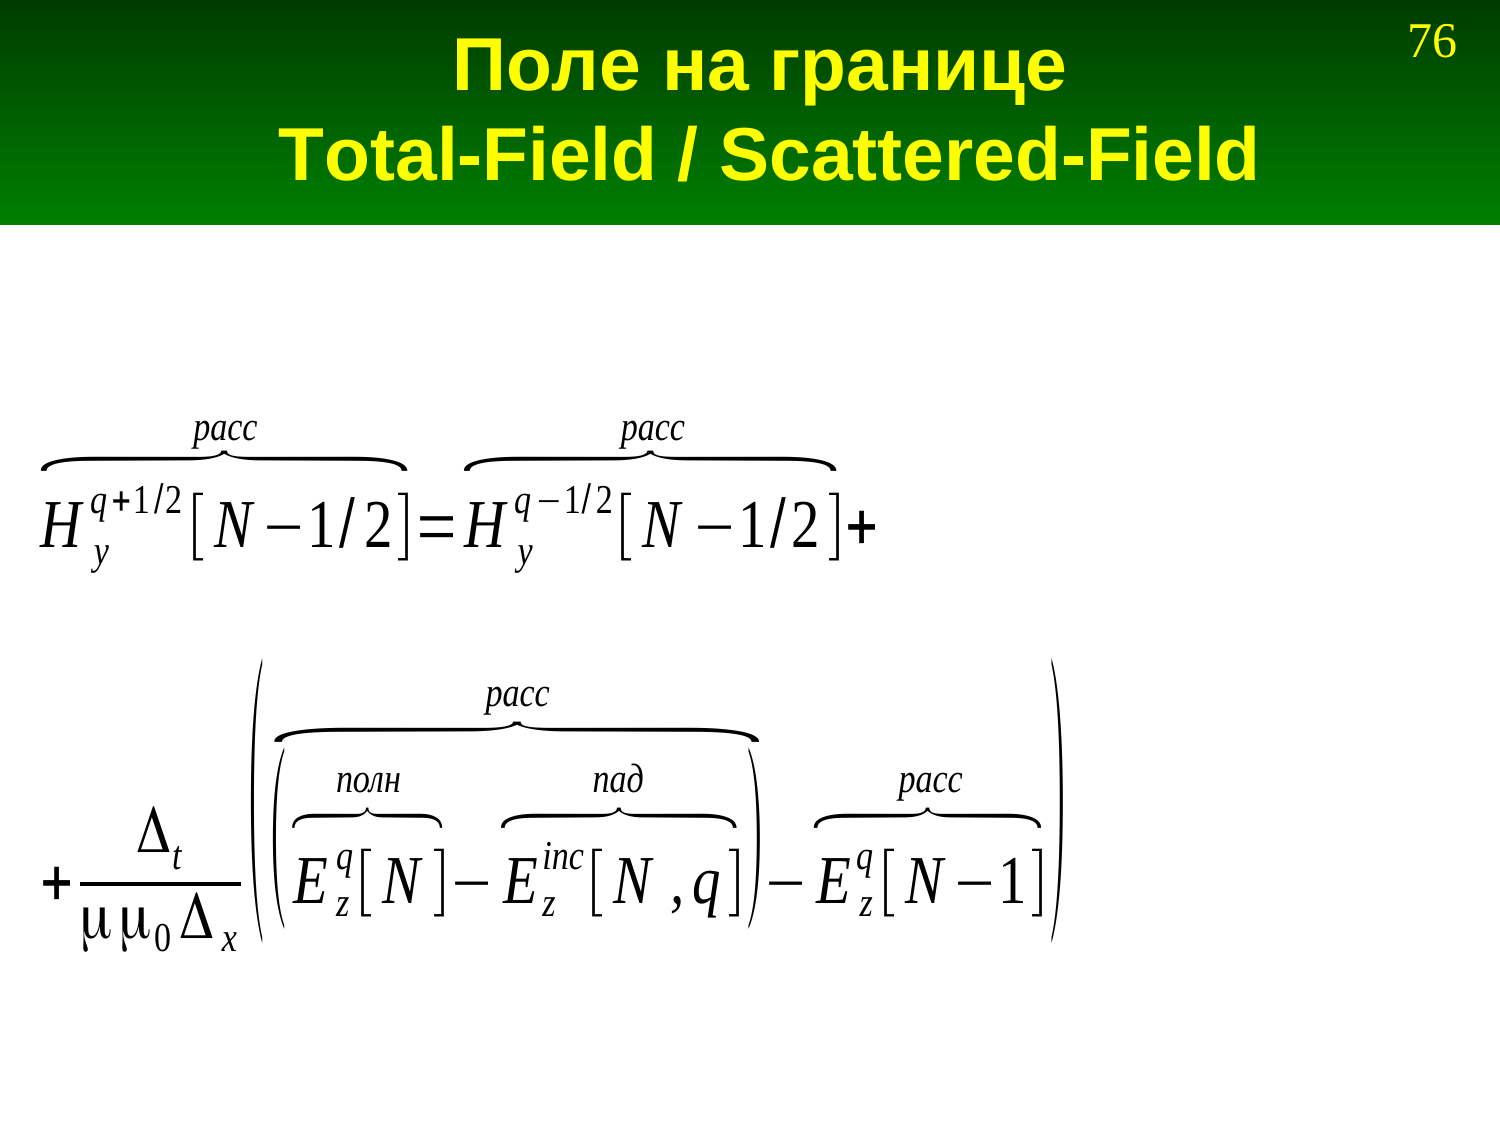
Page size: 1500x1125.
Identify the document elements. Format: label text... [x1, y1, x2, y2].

title Поле на границе Total-Field / Scattered-Field [100, 7, 1441, 204]
chart [18, 401, 1083, 962]
